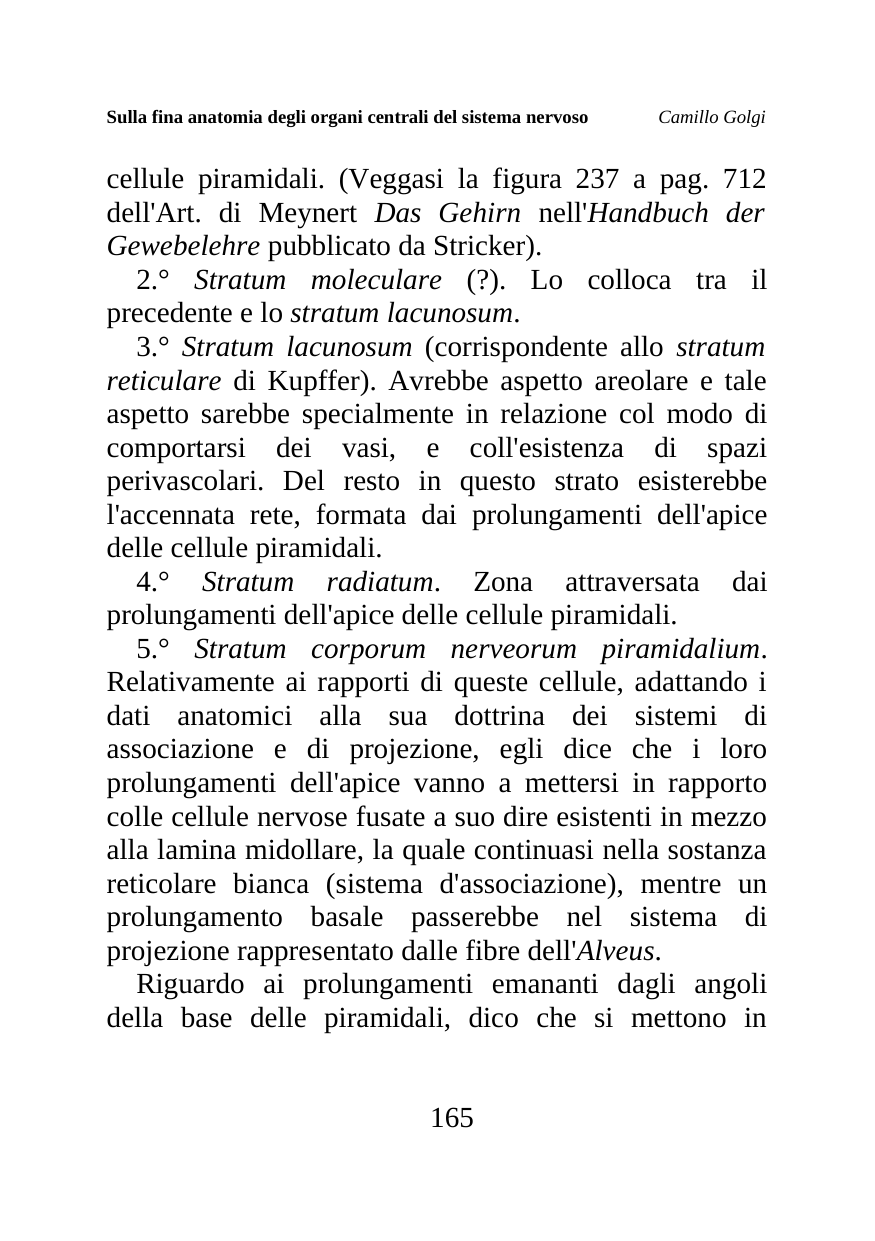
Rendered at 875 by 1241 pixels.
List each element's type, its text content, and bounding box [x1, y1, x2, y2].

text 5.° Stratum corporum nerveorum piramidalium. Relativamente ai rapporti di queste cellule, adattando i dati anatomici alla sua dottrina dei sistemi di associazione e di projezione, egli dice che i loro prolungamenti dell'apice vanno a mettersi in rapporto colle cellule nervose fusate a suo dire esistenti in mezzo alla lamina midollare, la quale continuasi nella sostanza reticolare bianca (sistema d'associazione), mentre un prolungamento basale passerebbe nel sistema di projezione rappresentato dalle fibre dell'Alveus. [106, 631, 768, 966]
text Riguardo ai prolungamenti emananti dagli angoli della base delle piramidali, dico che si mettono in [106, 966, 768, 1033]
text cellule piramidali. (Veggasi la figura 237 a pag. 712 dell'Art. di Meynert Das Gehirn nell'Handbuch der Gewebelehre pubblicato da Stricker). [106, 161, 768, 262]
text 4.° Stratum radiatum. Zona attraversata dai prolungamenti dell'apice delle cellule piramidali. [106, 564, 768, 631]
text 2.° Stratum moleculare (?). Lo colloca tra il precedente e lo stratum lacunosum. [106, 262, 768, 329]
text 3.° Stratum lacunosum (corrispondente allo stratum reticulare di Kupffer). Avrebbe aspetto areolare e tale aspetto sarebbe specialmente in relazione col modo di comportarsi dei vasi, e coll'esistenza di spazi perivascolari. Del resto in questo strato esisterebbe l'accennata rete, formata dai prolungamenti dell'apice delle cellule piramidali. [106, 329, 768, 564]
